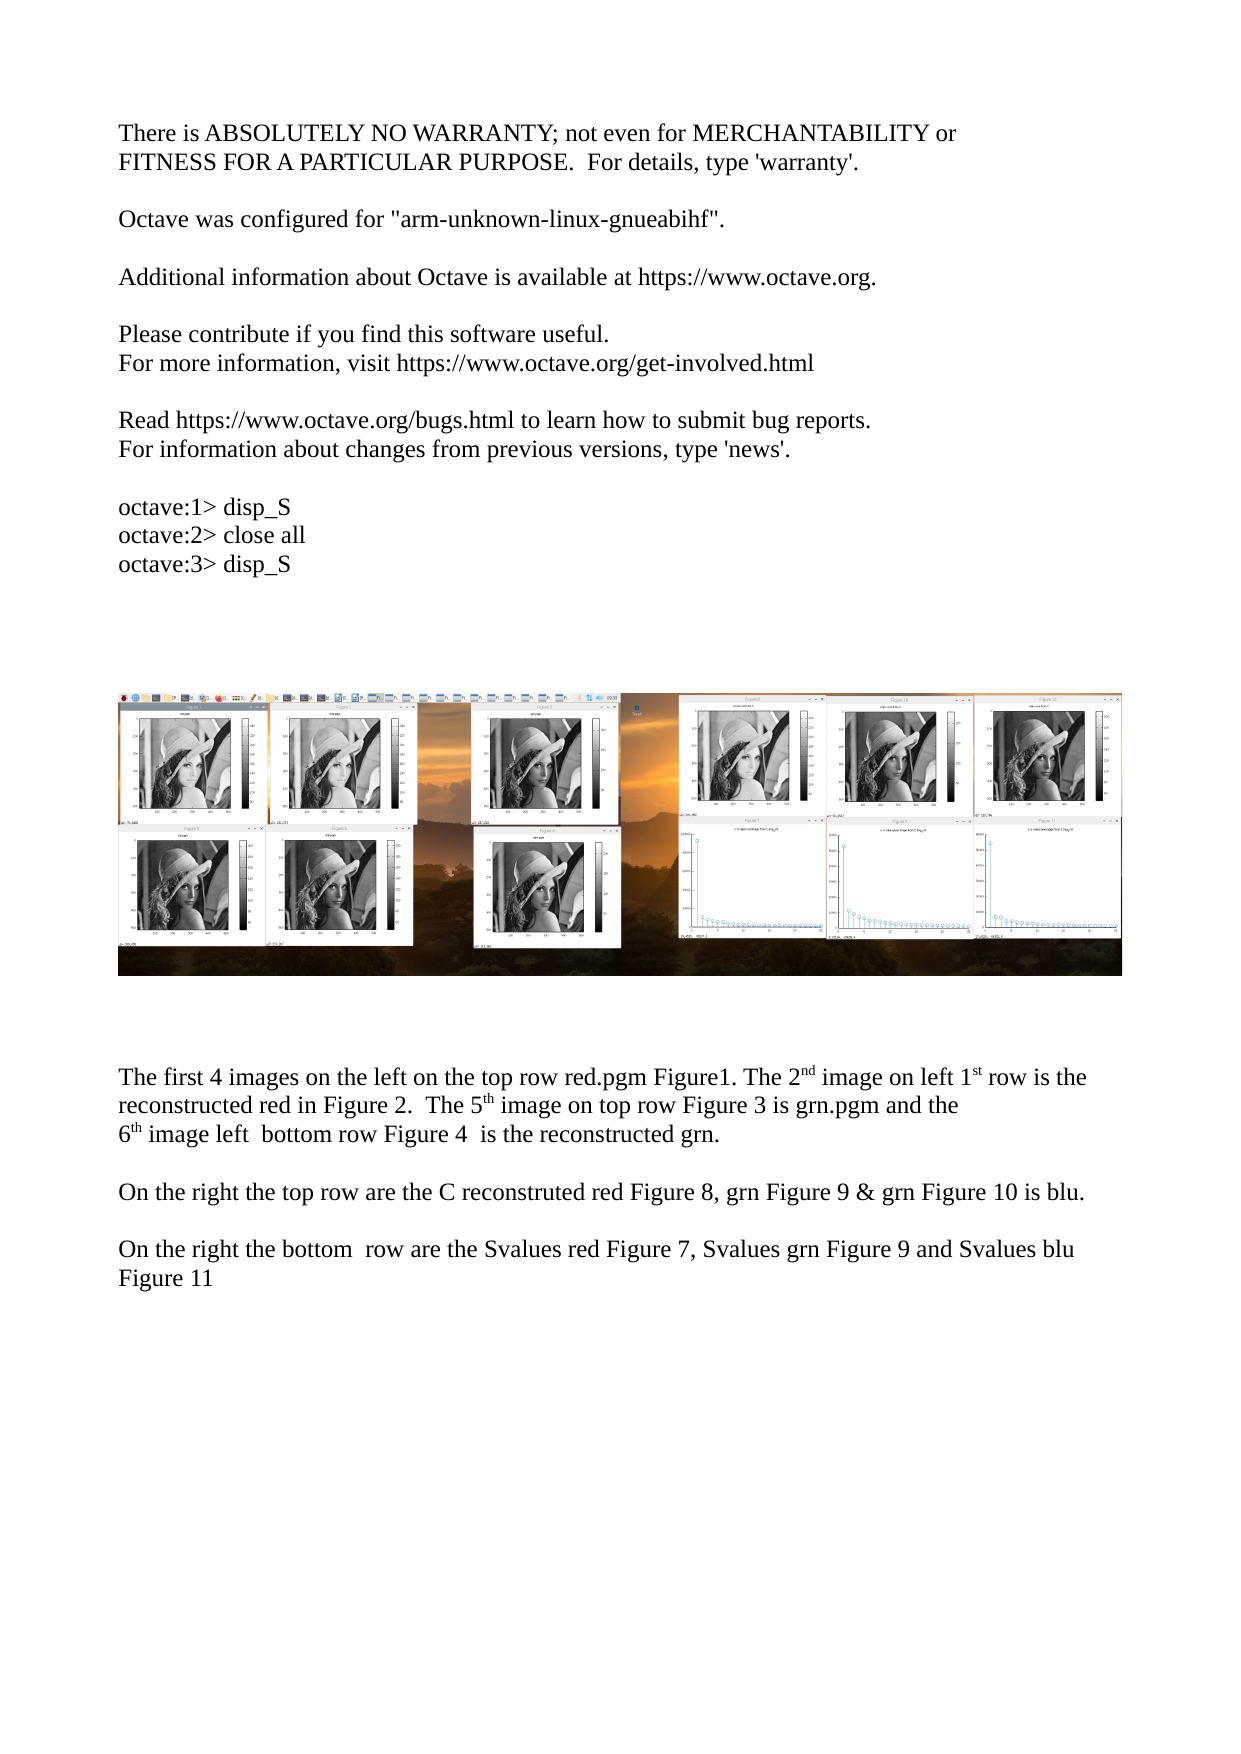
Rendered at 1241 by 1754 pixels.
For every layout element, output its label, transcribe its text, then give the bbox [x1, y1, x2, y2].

text The first 4 images on the left on the top row red.pgm Figure1. The 2nd image on left 1st row is the reconstructed red in Figure 2. The 5th image on top row Figure 3 is grn.pgm and the [118, 1062, 1122, 1119]
text Additional information about Octave is available at https://www.octave.org. [118, 262, 1122, 291]
text On the right the bottom row are the Svalues red Figure 7, Svalues grn Figure 9 and Svalues blu Figure 11 [118, 1234, 1122, 1292]
text octave:3> disp_S [118, 549, 1122, 578]
text Please contribute if you find this software useful. [118, 319, 1122, 348]
text Octave was configured for "arm-unknown-linux-gnueabihf". [118, 204, 1122, 233]
text octave:2> close all [118, 521, 1122, 549]
text Read https://www.octave.org/bugs.html to learn how to submit bug reports. [118, 406, 1122, 434]
text FITNESS FOR A PARTICULAR PURPOSE. For details, type 'warranty'. [118, 147, 1122, 176]
text octave:1> disp_S [118, 492, 1122, 521]
text 6th image left bottom row Figure 4 is the reconstructed grn. [118, 1119, 1122, 1148]
text For more information, visit https://www.octave.org/get-involved.html [118, 348, 1122, 377]
text For information about changes from previous versions, type 'news'. [118, 434, 1122, 463]
text There is ABSOLUTELY NO WARRANTY; not even for MERCHANTABILITY or [118, 118, 1122, 147]
picture [118, 693, 1123, 976]
text On the right the top row are the C reconstruted red Figure 8, grn Figure 9 & grn Figure 10 is blu. [118, 1177, 1122, 1205]
